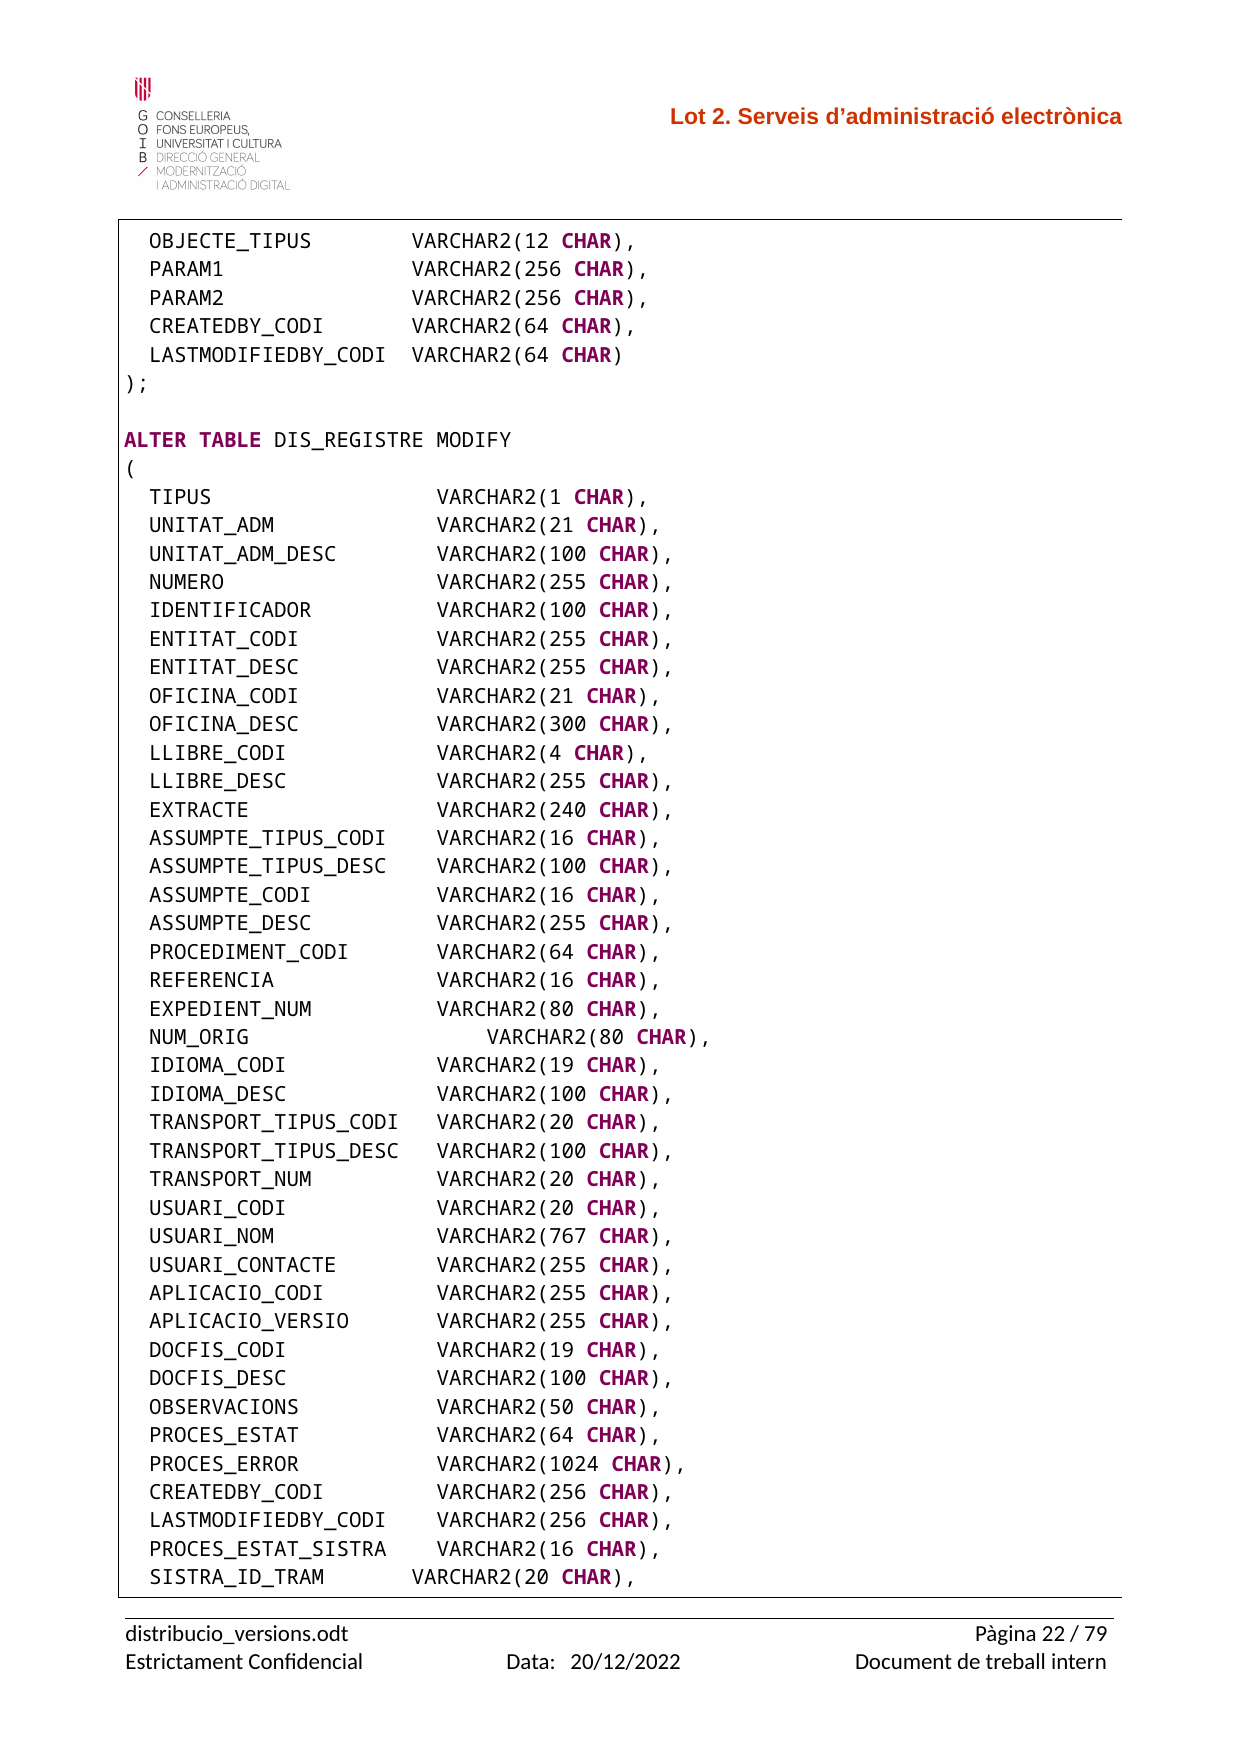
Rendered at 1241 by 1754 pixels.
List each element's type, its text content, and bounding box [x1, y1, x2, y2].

picture [126, 70, 299, 197]
table_header OBJECTE_TIPUS VARCHAR2(12 CHAR), PARAM1 VARCHAR2(256 CHAR), PARAM2 VARCHAR2(256 CHAR), CREATEDBY_CODI VARCHAR2(64 CHAR), LASTMODIFIEDBY_CODI VARCHAR2(64 CHAR) ); ALTER TABLE DIS_REGISTRE MODIFY ( TIPUS VARCHAR2(1 CHAR), UNITAT_ADM VARCHAR2(21 CHAR), UNITAT_ADM_DESC VARCHAR2(100 CHAR), NUMERO VARCHAR2(255 CHAR), IDENTIFICADOR VARCHAR2(100 CHAR), ENTITAT_CODI VARCHAR2(255 CHAR), ENTITAT_DESC VARCHAR2(255 CHAR), OFICINA_CODI VARCHAR2(21 CHAR), OFICINA_DESC VARCHAR2(300 CHAR), LLIBRE_CODI VARCHAR2(4 CHAR), LLIBRE_DESC VARCHAR2(255 CHAR), EXTRACTE VARCHAR2(240 CHAR), ASSUMPTE_TIPUS_CODI VARCHAR2(16 CHAR), ASSUMPTE_TIPUS_DESC VARCHAR2(100 CHAR), ASSUMPTE_CODI VARCHAR2(16 CHAR), ASSUMPTE_DESC VARCHAR2(255 CHAR), PROCEDIMENT_CODI VARCHAR2(64 CHAR), REFERENCIA VARCHAR2(16 CHAR), EXPEDIENT_NUM VARCHAR2(80 CHAR), NUM_ORIG VARCHAR2(80 CHAR), IDIOMA_CODI VARCHAR2(19 CHAR), IDIOMA_DESC VARCHAR2(100 CHAR), TRANSPORT_TIPUS_CODI VARCHAR2(20 CHAR), TRANSPORT_TIPUS_DESC VARCHAR2(100 CHAR), TRANSPORT_NUM VARCHAR2(20 CHAR), USUARI_CODI VARCHAR2(20 CHAR), USUARI_NOM VARCHAR2(767 CHAR), USUARI_CONTACTE VARCHAR2(255 CHAR), APLICACIO_CODI VARCHAR2(255 CHAR), APLICACIO_VERSIO VARCHAR2(255 CHAR), DOCFIS_CODI VARCHAR2(19 CHAR), DOCFIS_DESC VARCHAR2(100 CHAR), OBSERVACIONS VARCHAR2(50 CHAR), PROCES_ESTAT VARCHAR2(64 CHAR), PROCES_ERROR VARCHAR2(1024 CHAR), CREATEDBY_CODI VARCHAR2(256 CHAR), LASTMODIFIEDBY_CODI VARCHAR2(256 CHAR), PROCES_ESTAT_SISTRA VARCHAR2(16 CHAR), SISTRA_ID_TRAM VARCHAR2(20 CHAR), [119, 220, 1122, 1597]
